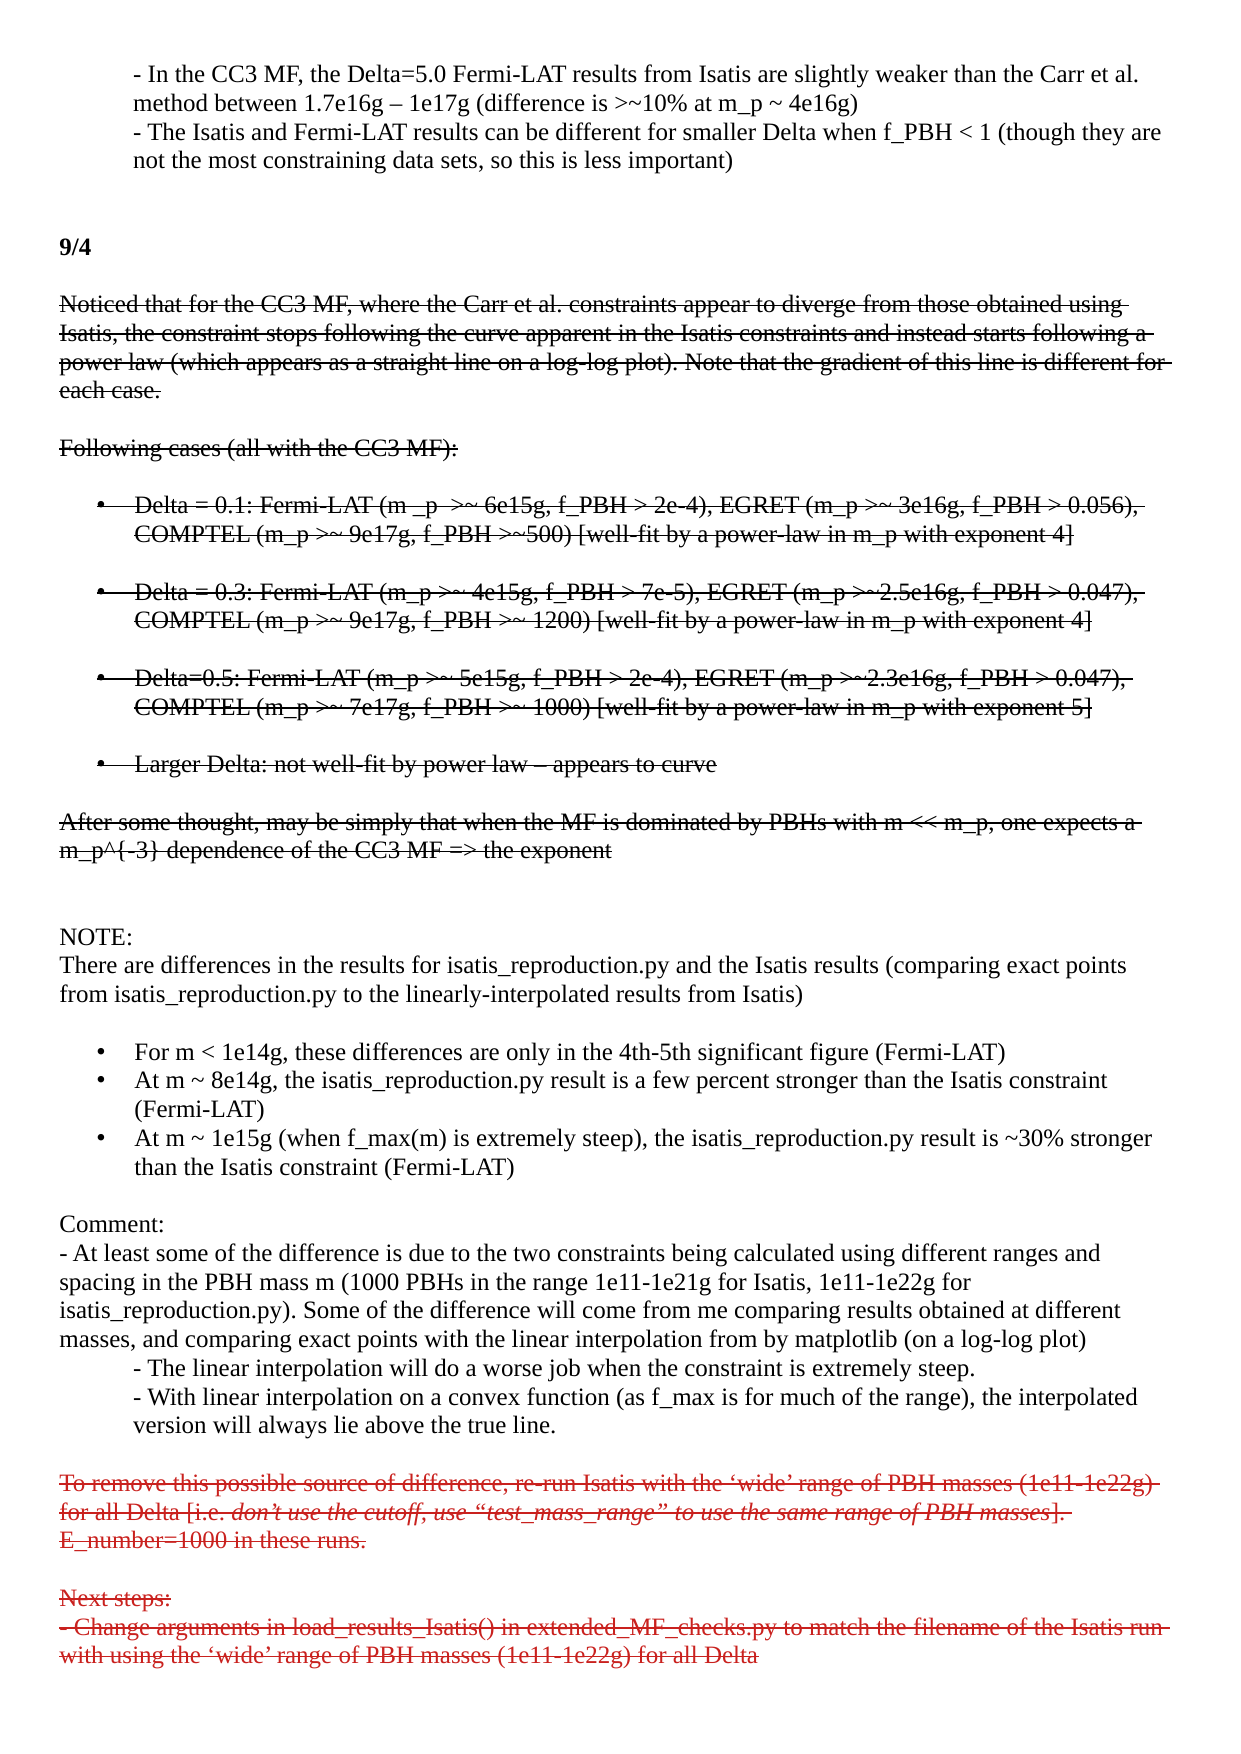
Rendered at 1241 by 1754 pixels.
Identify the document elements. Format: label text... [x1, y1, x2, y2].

list Delta=0.5: Fermi-LAT (m_p >~ 5e15g, f_PBH > 2e-4), EGRET (m_p >~2.3e16g, f_PBH > 0.047), COMPTEL (m_p >~ 7e17g, f_PBH >~ 1000) [well-fit by a power-law in m_p with exponent 5] [97, 663, 1181, 720]
text Following cases (all with the CC3 MF): [59, 433, 1181, 462]
text - With linear interpolation on a convex function (as f_max is for much of the range), the interpolated version will always lie above the true line. [59, 1382, 1181, 1439]
list For m < 1e14g, these differences are only in the 4th-5th significant figure (Fermi-LAT) [97, 1037, 1181, 1065]
text Noticed that for the CC3 MF, where the Carr et al. constraints appear to diverge from those obtained using Isatis, the constraint stops following the curve apparent in the Isatis constraints and instead starts following a power law (which appears as a straight line on a log-log plot). Note that the gradient of this line is different for each case. [59, 289, 1181, 404]
list At m ~ 1e15g (when f_max(m) is extremely steep), the isatis_reproduction.py result is ~30% stronger than the Isatis constraint (Fermi-LAT) [97, 1123, 1181, 1180]
list Delta = 0.1: Fermi-LAT (m _p >~ 6e15g, f_PBH > 2e-4), EGRET (m_p >~ 3e16g, f_PBH > 0.056), COMPTEL (m_p >~ 9e17g, f_PBH >~500) [well-fit by a power-law in m_p with exponent 4] [97, 490, 1181, 548]
text To remove this possible source of difference, re-run Isatis with the ‘wide’ range of PBH masses (1e11-1e22g) for all Delta [i.e. don’t use the cutoff, use “test_mass_range” to use the same range of PBH masses]. [59, 1468, 1181, 1525]
text There are differences in the results for isatis_reproduction.py and the Isatis results (comparing exact points from isatis_reproduction.py to the linearly-interpolated results from Isatis) [59, 950, 1181, 1008]
text After some thought, may be simply that when the MF is dominated by PBHs with m << m_p, one expects a m_p^{-3} dependence of the CC3 MF => the exponent [59, 807, 1181, 864]
text NOTE: [59, 922, 1181, 950]
text E_number=1000 in these runs. [59, 1525, 1181, 1554]
text - At least some of the difference is due to the two constraints being calculated using different ranges and spacing in the PBH mass m (1000 PBHs in the range 1e11-1e21g for Isatis, 1e11-1e22g for isatis_reproduction.py). Some of the difference will come from me comparing results obtained at different masses, and comparing exact points with the linear interpolation from by matplotlib (on a log-log plot) [59, 1238, 1181, 1353]
text - The linear interpolation will do a worse job when the constraint is extremely steep. [59, 1353, 1181, 1382]
text - In the CC3 MF, the Delta=5.0 Fermi-LAT results from Isatis are slightly weaker than the Carr et al. method between 1.7e16g – 1e17g (difference is >~10% at m_p ~ 4e16g) [59, 59, 1181, 117]
text Comment: [59, 1209, 1181, 1238]
list Larger Delta: not well-fit by power law – appears to curve [97, 749, 1181, 778]
text Next steps: [59, 1583, 1181, 1612]
list At m ~ 8e14g, the isatis_reproduction.py result is a few percent stronger than the Isatis constraint (Fermi-LAT) [97, 1065, 1181, 1123]
list Delta = 0.3: Fermi-LAT (m_p >~ 4e15g, f_PBH > 7e-5), EGRET (m_p >~2.5e16g, f_PBH > 0.047), COMPTEL (m_p >~ 9e17g, f_PBH >~ 1200) [well-fit by a power-law in m_p with exponent 4] [97, 577, 1181, 634]
text 9/4 [59, 232, 1181, 260]
text - Change arguments in load_results_Isatis() in extended_MF_checks.py to match the filename of the Isatis run with using the ‘wide’ range of PBH masses (1e11-1e22g) for all Delta [59, 1612, 1181, 1669]
text - The Isatis and Fermi-LAT results can be different for smaller Delta when f_PBH < 1 (though they are not the most constraining data sets, so this is less important) [59, 117, 1181, 174]
